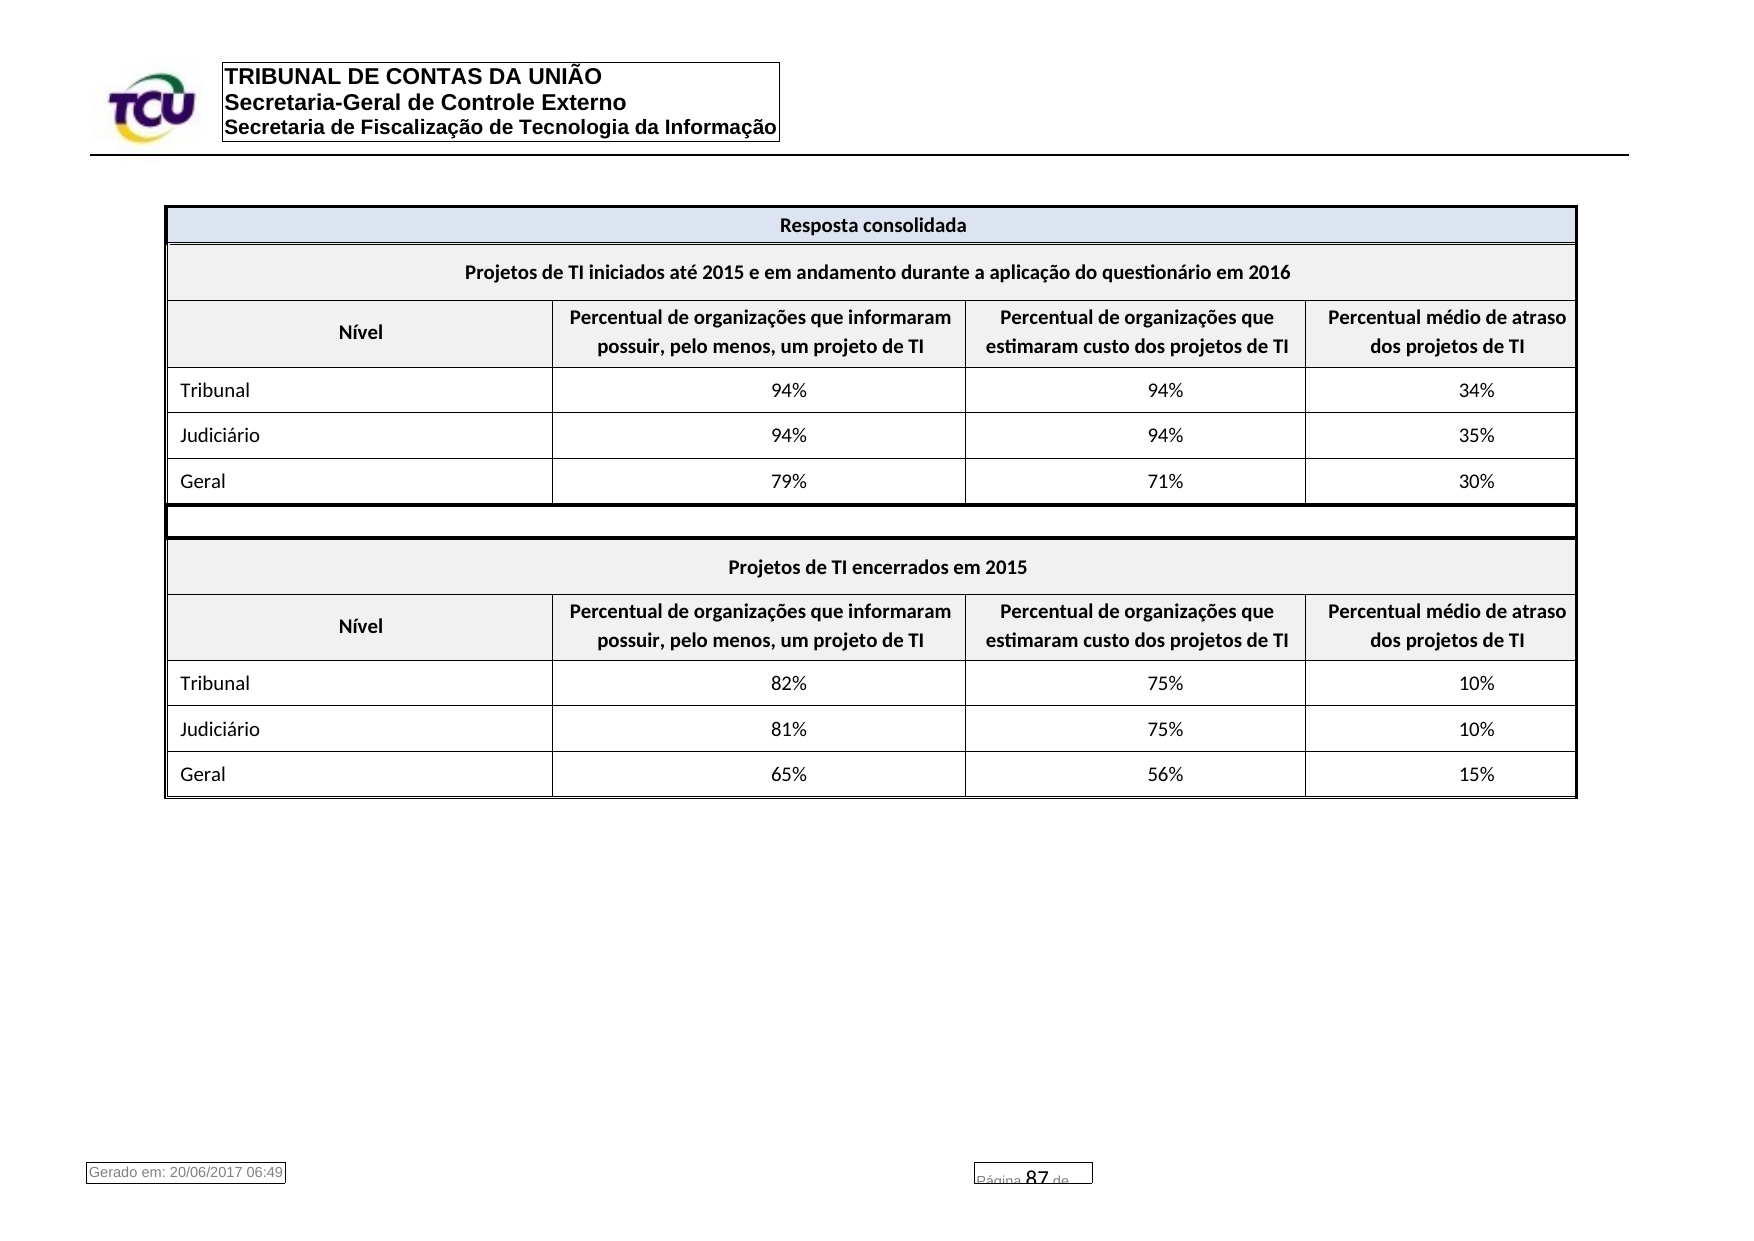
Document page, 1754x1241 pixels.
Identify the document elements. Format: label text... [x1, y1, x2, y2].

table_cell Judiciário [168, 706, 552, 751]
table_cell Percentual de organizações que estimaram custo dos projetos de TI [966, 301, 1305, 367]
picture [91, 156, 203, 161]
table_cell [168, 507, 1575, 536]
table_cell 34% [1306, 368, 1575, 412]
table_cell 79% [553, 459, 965, 503]
table_cell 94% [966, 368, 1305, 412]
table_cell 30% [1306, 459, 1575, 503]
table_cell 65% [553, 752, 965, 796]
table_cell Nível [168, 301, 552, 367]
table_cell 82% [553, 661, 965, 705]
table_cell 81% [553, 706, 965, 751]
table_cell Tribunal [168, 368, 552, 412]
table_cell Projetos de TI iniciados até 2015 e em andamento durante a aplicação do questionário em 2016 [168, 243, 1575, 300]
table_cell 94% [553, 413, 965, 458]
table_cell 75% [966, 661, 1305, 705]
table_cell Percentual médio de atraso dos projetos de TI [1306, 595, 1575, 660]
table_cell 10% [1306, 706, 1575, 751]
table_header Resposta consolidada [168, 208, 1575, 242]
table_cell Percentual de organizações que informaram possuir, pelo menos, um projeto de TI [553, 595, 965, 660]
table_cell Percentual médio de atraso dos projetos de TI [1306, 301, 1575, 367]
table_cell Geral [168, 752, 552, 796]
table_cell 15% [1306, 752, 1575, 796]
table_cell Tribunal [168, 661, 552, 705]
table_cell 94% [966, 413, 1305, 458]
table_cell 10% [1306, 661, 1575, 705]
table_cell 71% [966, 459, 1305, 503]
table_cell 35% [1306, 413, 1575, 458]
table_cell Geral [168, 459, 552, 503]
picture [91, 58, 203, 154]
table_cell Projetos de TI encerrados em 2015 [168, 540, 1575, 594]
table_cell 56% [966, 752, 1305, 796]
table_cell Percentual de organizações que informaram possuir, pelo menos, um projeto de TI [553, 301, 965, 367]
table_cell 94% [553, 368, 965, 412]
table_cell 75% [966, 706, 1305, 751]
table_cell Percentual de organizações que estimaram custo dos projetos de TI [966, 595, 1305, 660]
table_cell Nível [168, 595, 552, 660]
table_cell Judiciário [168, 413, 552, 458]
